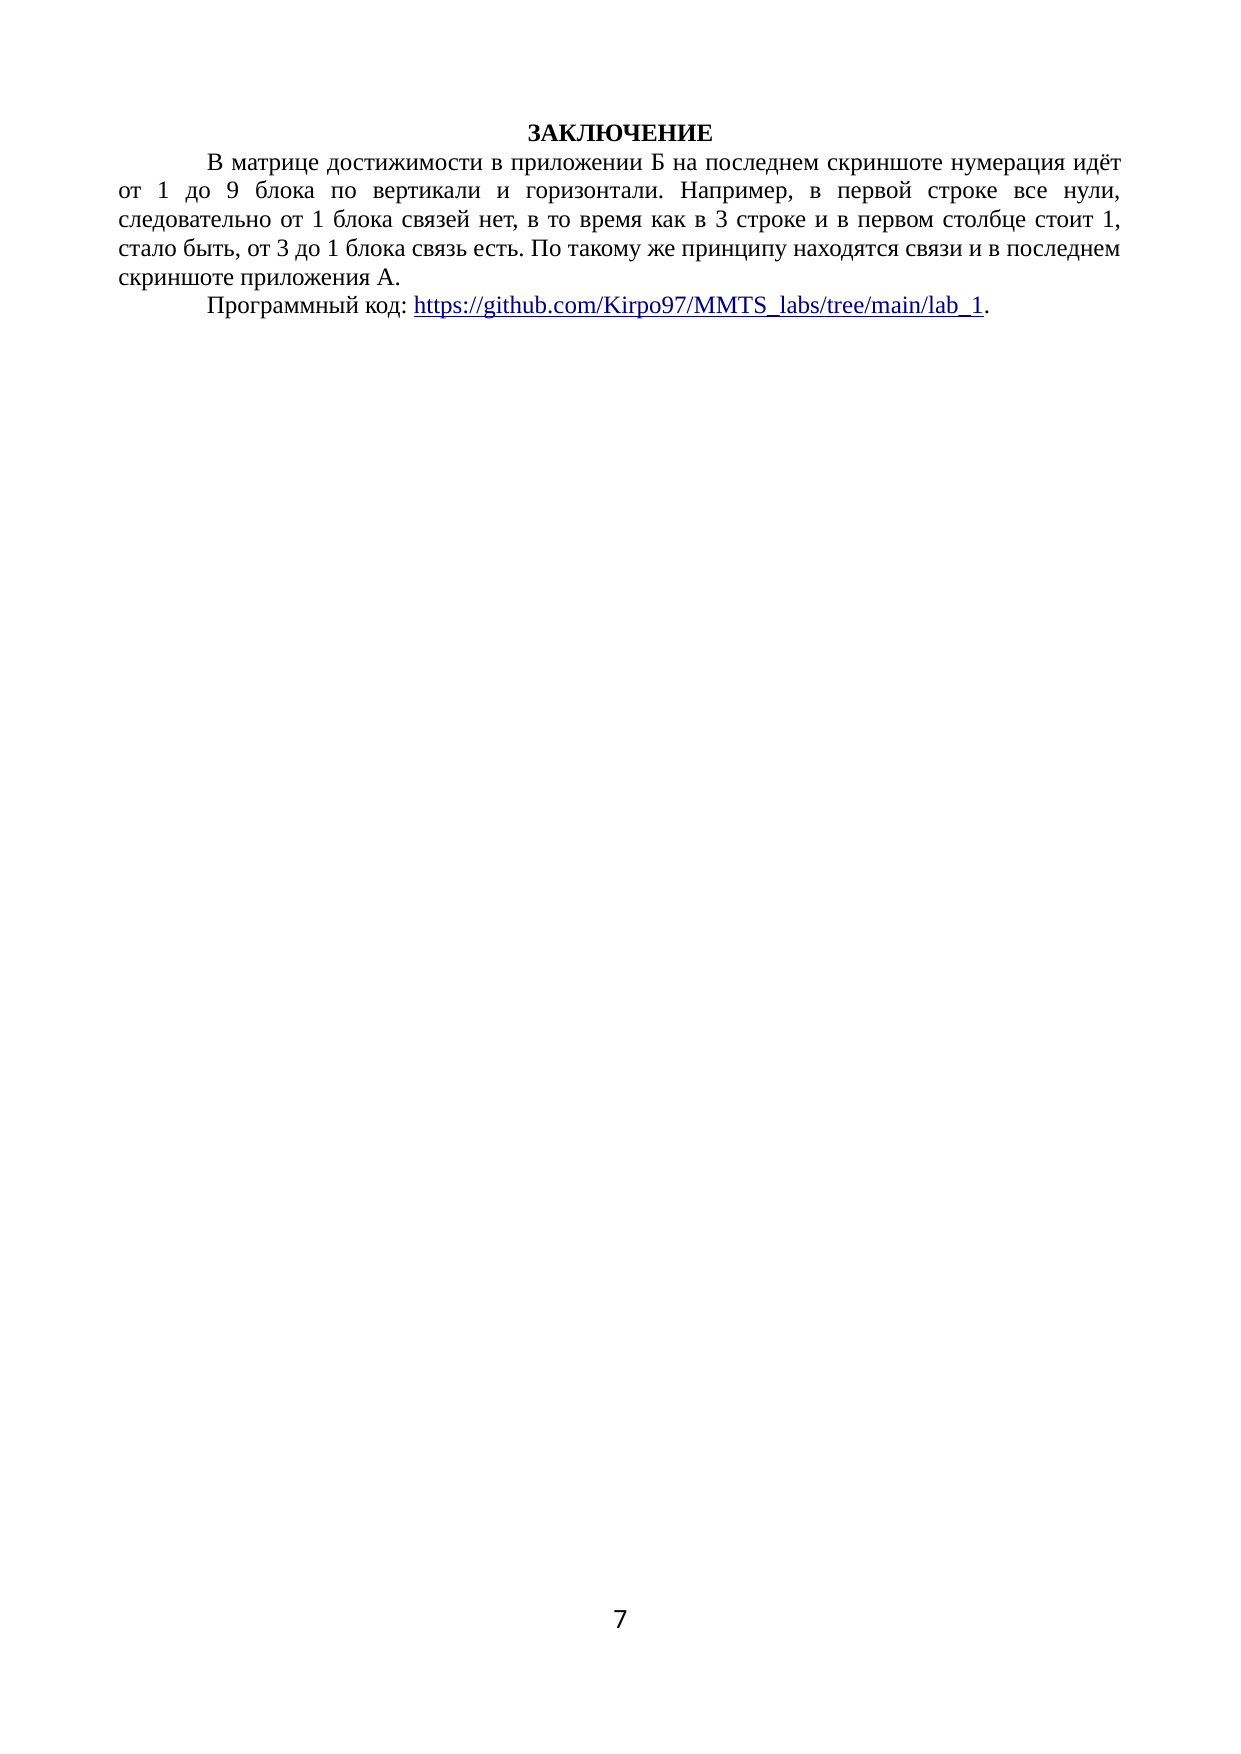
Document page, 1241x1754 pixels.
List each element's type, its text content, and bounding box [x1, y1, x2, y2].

text В матрице достижимости в приложении Б на последнем скриншоте нумерация идёт от 1 до 9 блока по вертикали и горизонтали. Например, в первой строке все нули, следовательно от 1 блока связей нет, в то время как в 3 строке и в первом столбце стоит 1, стало быть, от 3 до 1 блока связь есть. По такому же принципу находятся связи и в последнем скриншоте приложения А. [118, 147, 1122, 291]
text Программный код: https://github.com/Kirpo97/MMTS_labs/tree/main/lab_1. [118, 291, 1122, 319]
text ЗАКЛЮЧЕНИЕ [118, 118, 1122, 147]
